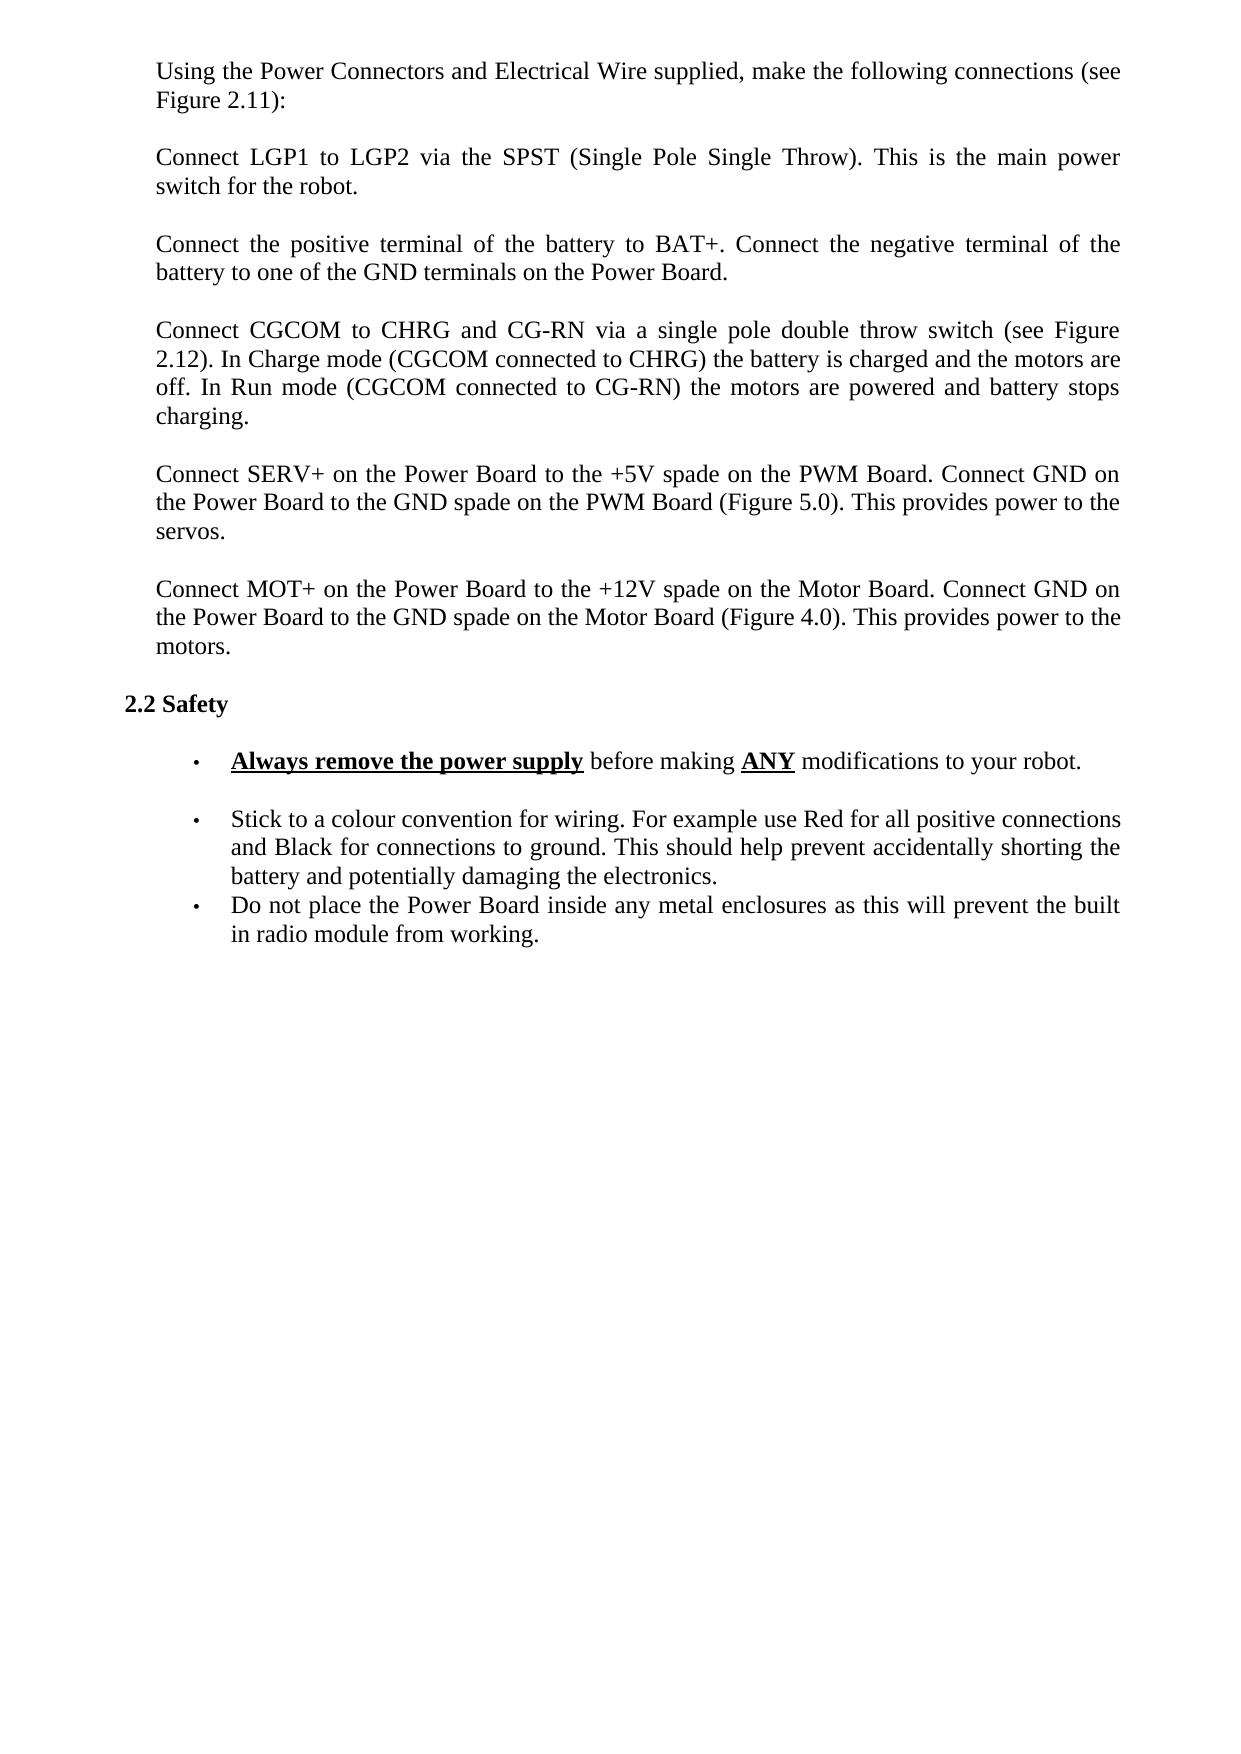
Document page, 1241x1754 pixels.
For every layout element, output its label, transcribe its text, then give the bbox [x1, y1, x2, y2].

list Stick to a colour convention for wiring. For example use Red for all positive connections and Black for connections to ground. This should help prevent accidentally shorting the battery and potentially damaging the electronics. [193, 804, 1122, 890]
list Safety [118, 689, 1122, 717]
text Connect CGCOM to CHRG and CG-RN via a single pole double throw switch (see Figure 2.12). In Charge mode (CGCOM connected to CHRG) the battery is charged and the motors are off. In Run mode (CGCOM connected to CG-RN) the motors are powered and battery stops charging. [156, 315, 1122, 430]
text Using the Power Connectors and Electrical Wire supplied, make the following connections (see Figure 2.11): [156, 56, 1122, 114]
text Connect LGP1 to LGP2 via the SPST (Single Pole Single Throw). This is the main power switch for the robot. [156, 142, 1122, 200]
list Always remove the power supply before making ANY modifications to your robot. [193, 746, 1122, 775]
list Do not place the Power Board inside any metal enclosures as this will prevent the built in radio module from working. [193, 890, 1122, 947]
text Connect SERV+ on the Power Board to the +5V spade on the PWM Board. Connect GND on the Power Board to the GND spade on the PWM Board (Figure 5.0). This provides power to the servos. [156, 459, 1122, 545]
text Connect the positive terminal of the battery to BAT+. Connect the negative terminal of the battery to one of the GND terminals on the Power Board. [156, 229, 1122, 286]
text Connect MOT+ on the Power Board to the +12V spade on the Motor Board. Connect GND on the Power Board to the GND spade on the Motor Board (Figure 4.0). This provides power to the motors. [156, 574, 1122, 660]
